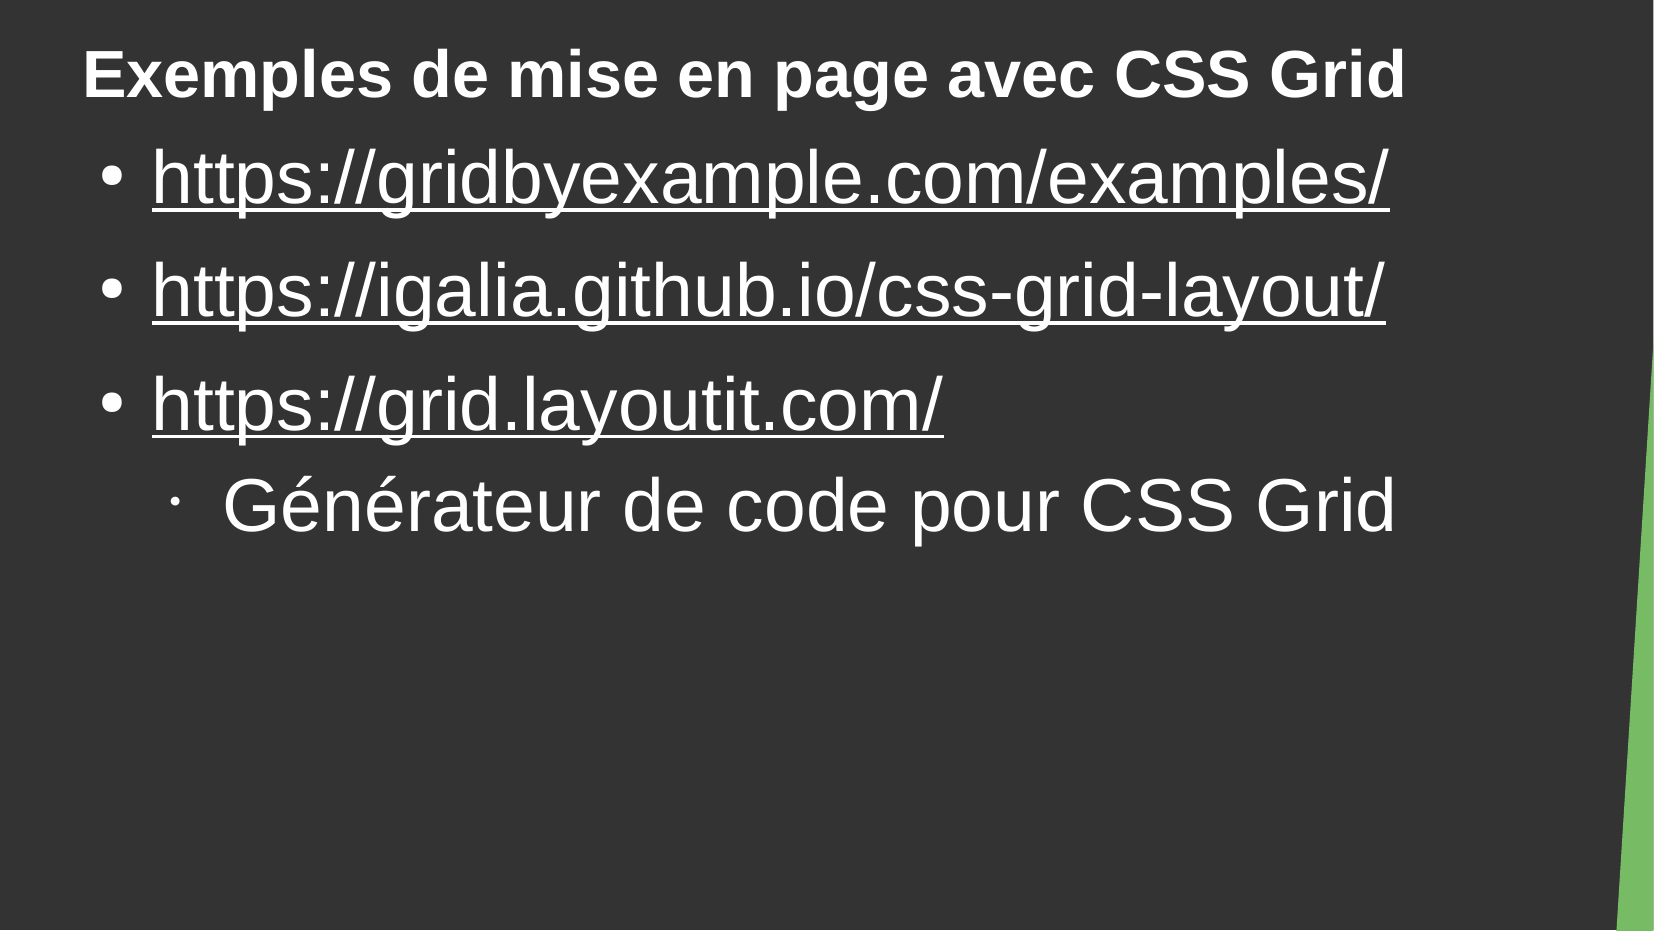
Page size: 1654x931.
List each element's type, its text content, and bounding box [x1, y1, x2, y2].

title Exemples de mise en page avec CSS Grid [82, 37, 1571, 114]
list https://gridbyexample.com/examples/ https://igalia.github.io/css-grid-layout/ https://grid.layoutit.com/ Générateur de code pour CSS Grid [80, 135, 1620, 674]
text_box [1616, 332, 1654, 931]
